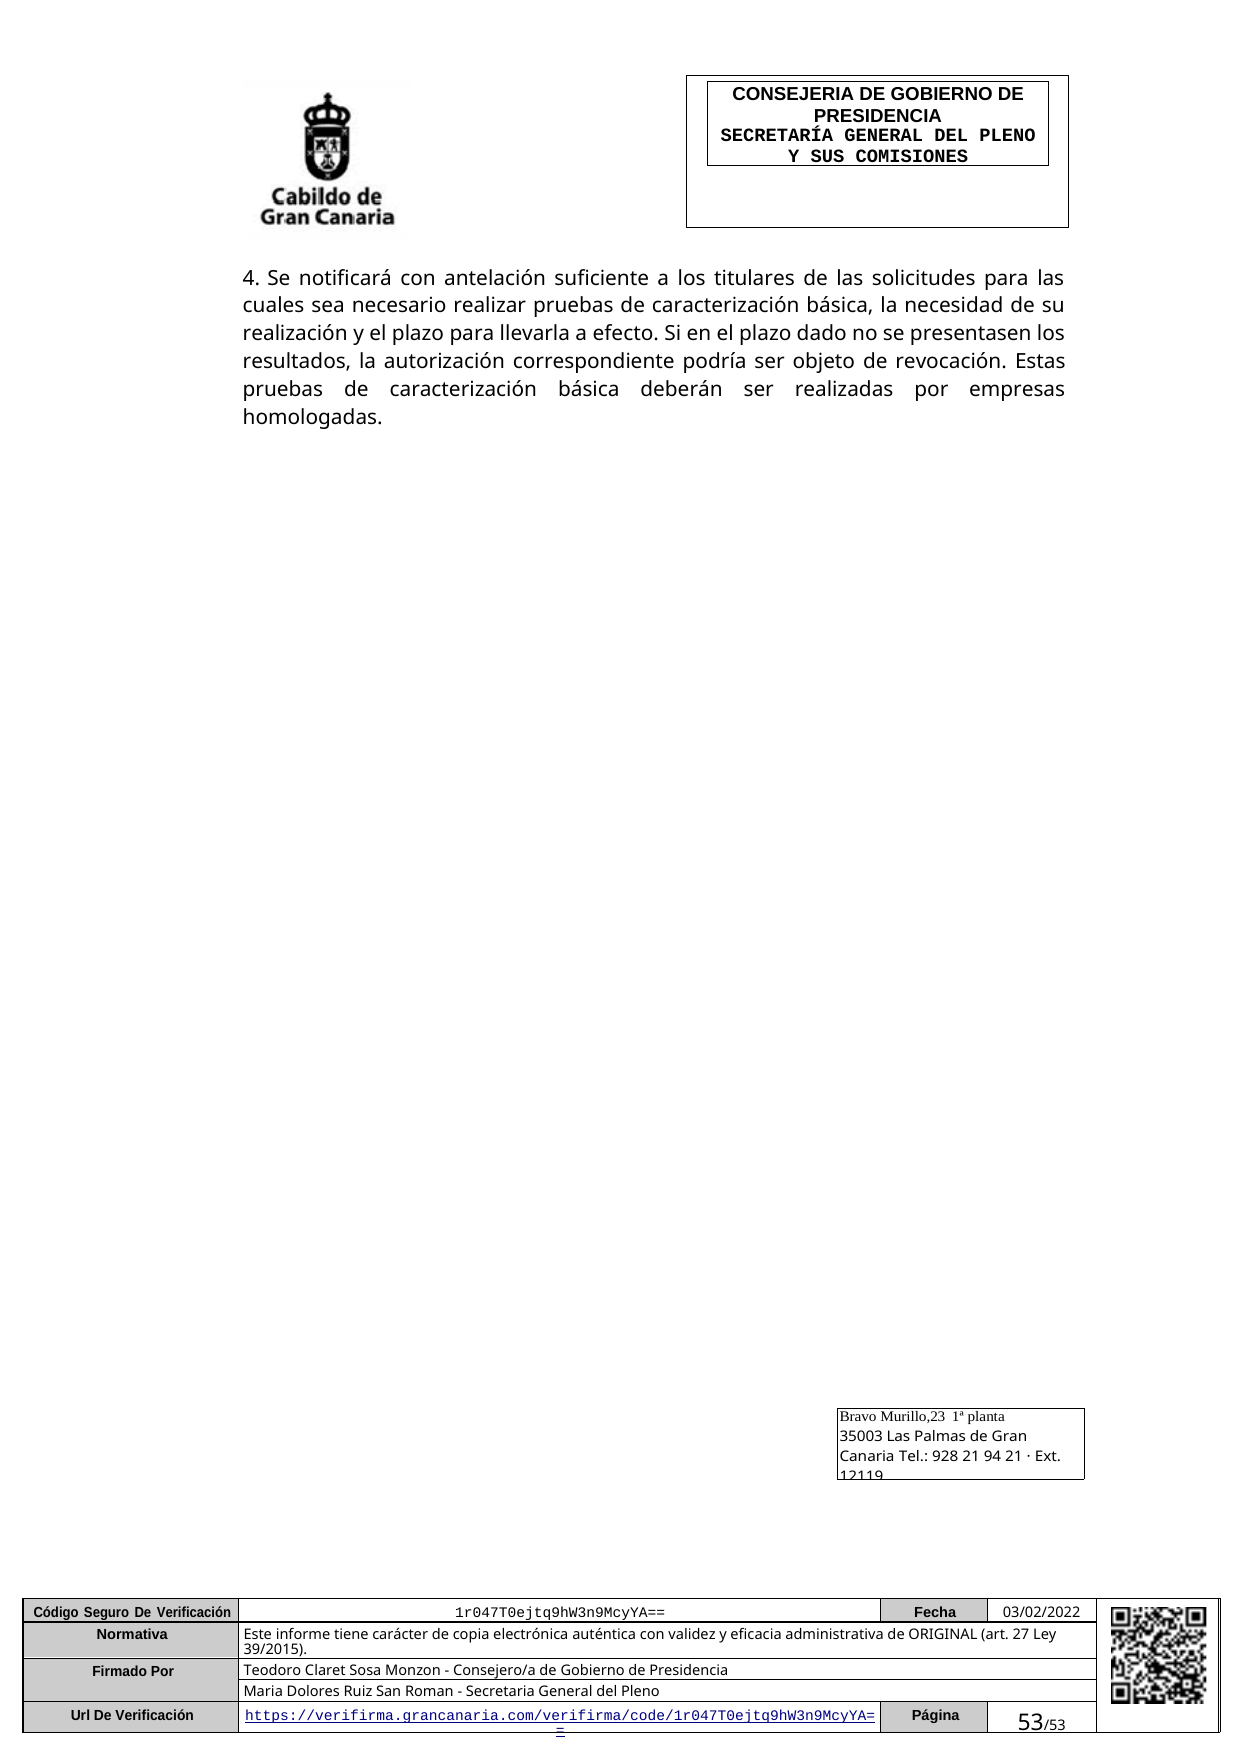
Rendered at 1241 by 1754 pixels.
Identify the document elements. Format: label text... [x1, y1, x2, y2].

list Se notificará con antelación suficiente a los titulares de las solicitudes para las cuales sea necesario realizar pruebas de caracterización básica, la necesidad de su realización y el plazo para llevarla a efecto. Si en el plazo dado no se presentasen los resultados, la autorización correspondiente podría ser objeto de revocación. Estas pruebas de caracterización básica deberán ser realizadas por empresas homologadas. [242, 263, 1066, 430]
picture [242, 90, 412, 233]
picture [1111, 1607, 1207, 1704]
